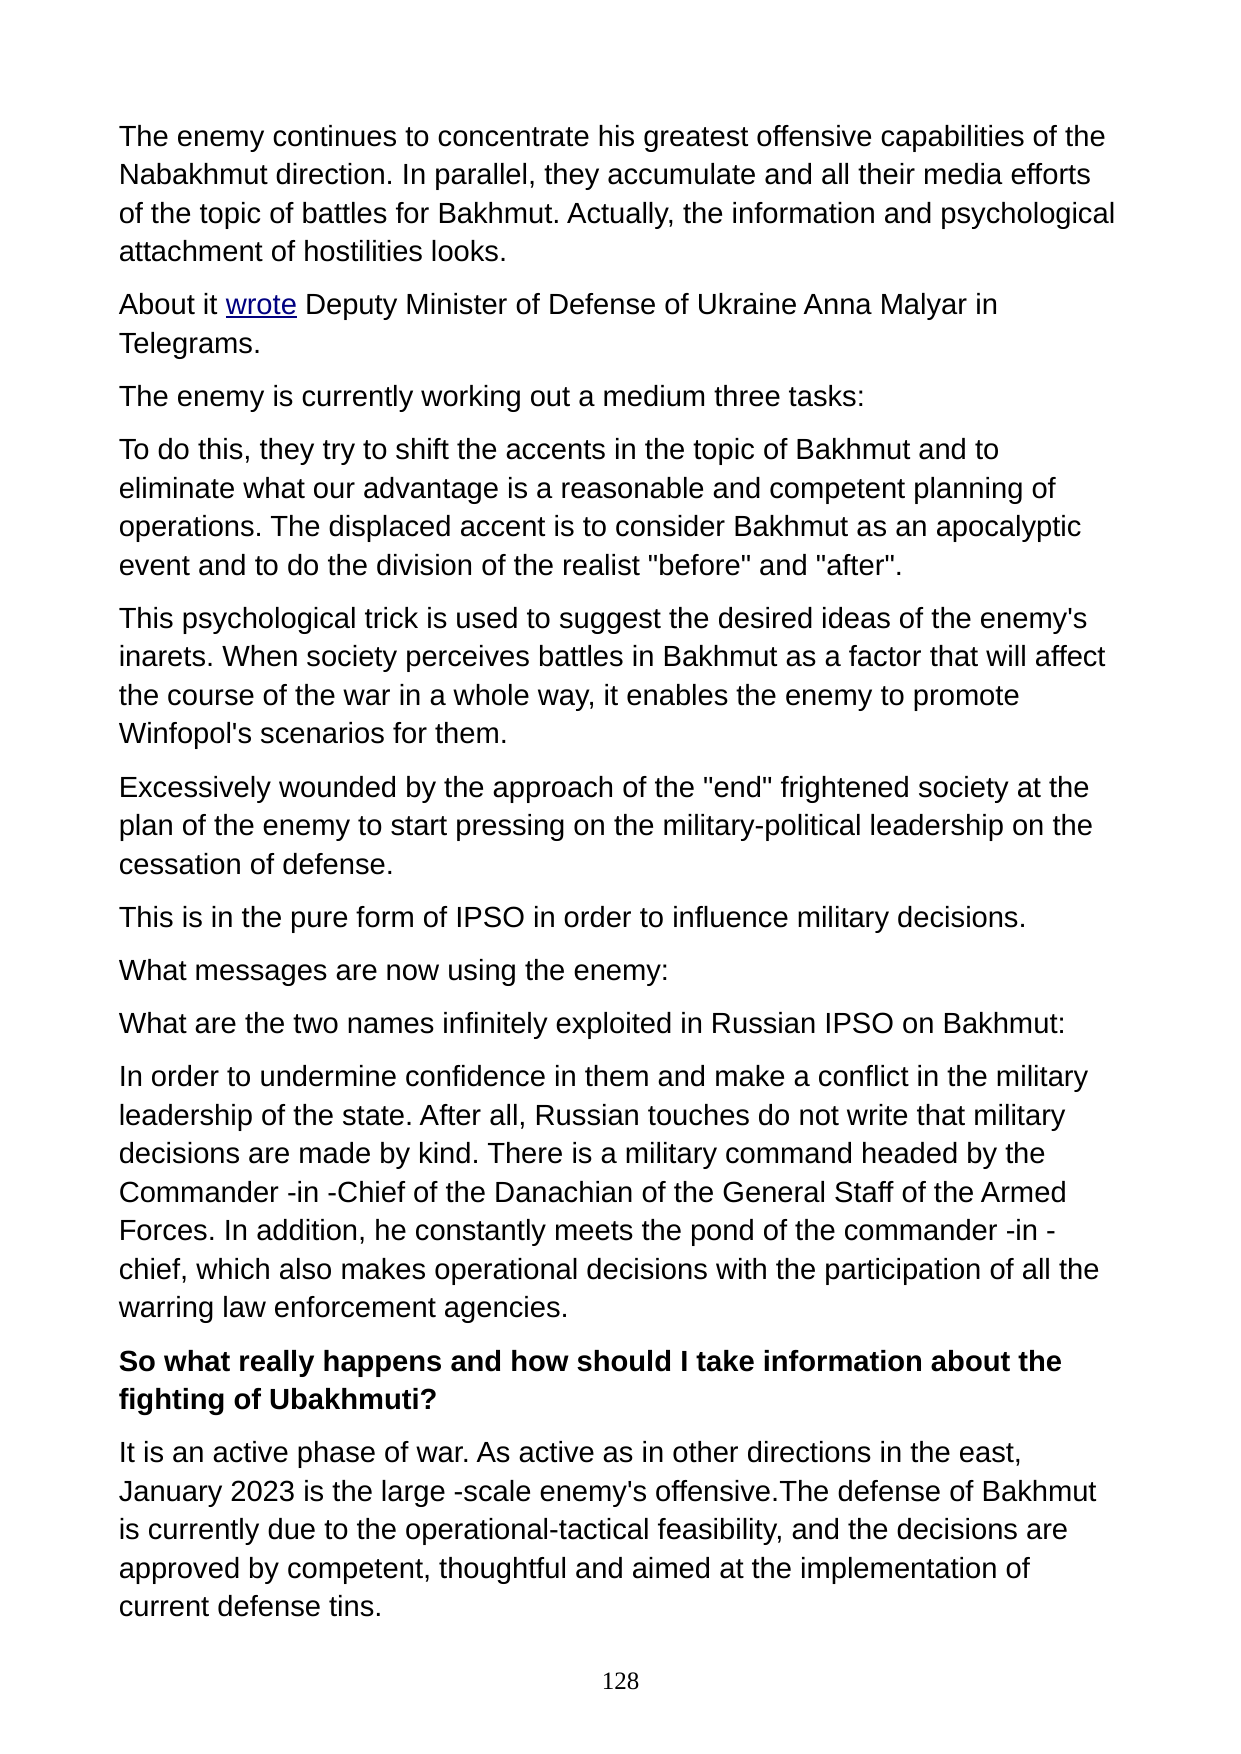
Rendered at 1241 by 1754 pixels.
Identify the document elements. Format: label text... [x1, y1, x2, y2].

text What are the two names infinitely exploited in Russian IPSO on Bakhmut: [118, 1006, 1122, 1039]
text About it wrote Deputy Minister of Defense of Ukraine Anna Malyar in Telegrams. [118, 287, 1122, 359]
text So what really happens and how should I take information about the fighting of Ubakhmuti? [118, 1343, 1122, 1416]
text The enemy continues to concentrate his greatest offensive capabilities of the Nabakhmut direction. In parallel, they accumulate and all their media efforts of the topic of battles for Bakhmut. Actually, the information and psychological attachment of hostilities looks. [118, 118, 1122, 268]
text To do this, they try to shift the accents in the topic of Bakhmut and to eliminate what our advantage is a reasonable and competent planning of operations. The displaced accent is to consider Bakhmut as an apocalyptic event and to do the division of the realist "before" and "after". [118, 432, 1122, 581]
text This psychological trick is used to suggest the desired ideas of the enemy's inarets. When society perceives battles in Bakhmut as a factor that will affect the course of the war in a whole way, it enables the enemy to promote Winfopol's scenarios for them. [118, 601, 1122, 750]
text In order to undermine confidence in them and make a conflict in the military leadership of the state. After all, Russian touches do not write that military decisions are made by kind. There is a military command headed by the Commander -in -Chief of the Danachian of the General Staff of the Armed Forces. In addition, he constantly meets the pond of the commander -in -chief, which also makes operational decisions with the participation of all the warring law enforcement agencies. [118, 1059, 1122, 1324]
text Excessively wounded by the approach of the "end" frightened society at the plan of the enemy to start pressing on the military-political leadership on the cessation of defense. [118, 769, 1122, 880]
text This is in the pure form of IPSO in order to influence military decisions. [118, 900, 1122, 933]
text What messages are now using the enemy: [118, 953, 1122, 986]
text It is an active phase of war. As active as in other directions in the east, January 2023 is the large -scale enemy's offensive.The defense of Bakhmut is currently due to the operational-tactical feasibility, and the decisions are approved by competent, thoughtful and aimed at the implementation of current defense tins. [118, 1435, 1122, 1623]
text The enemy is currently working out a medium three tasks: [118, 379, 1122, 412]
